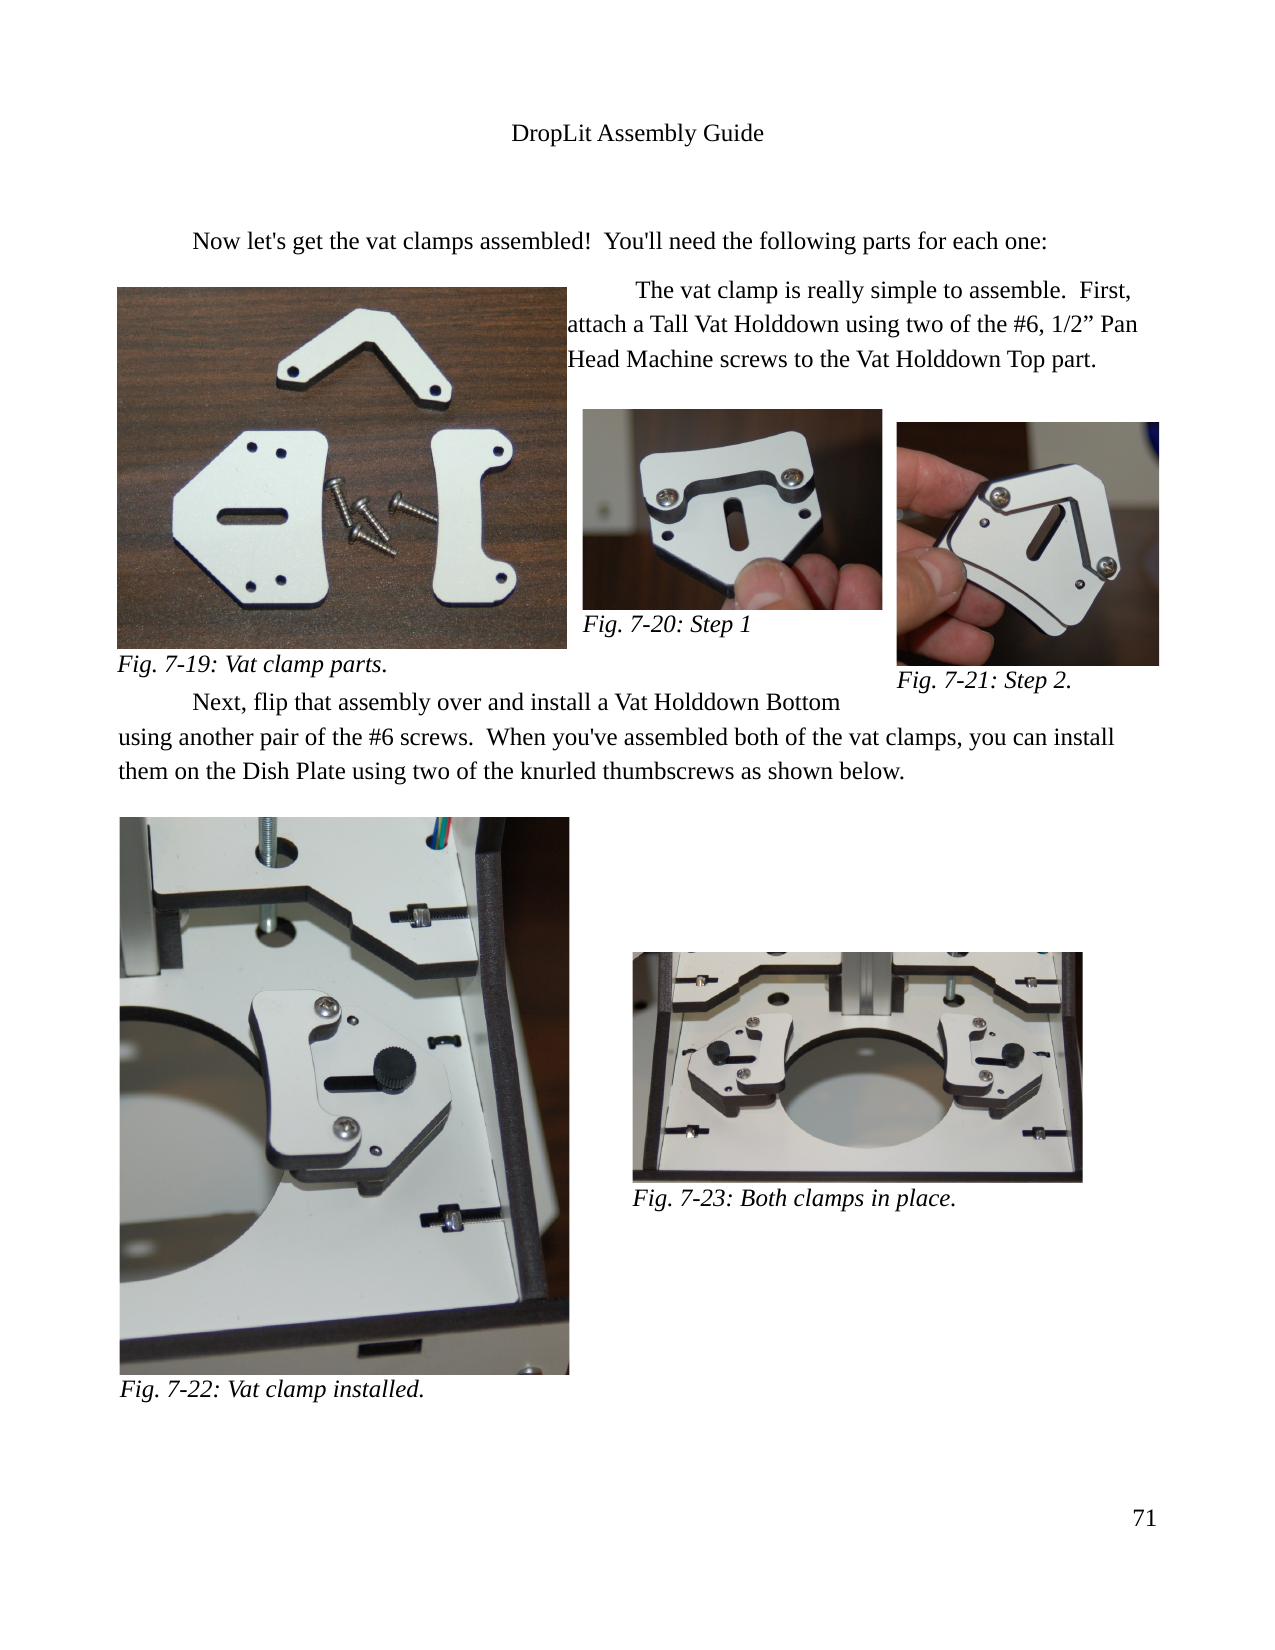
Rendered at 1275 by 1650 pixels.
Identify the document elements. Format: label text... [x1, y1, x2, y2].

text The vat clamp is really simple to assemble. First, attach a Tall Vat Holddown using two of the #6, 1/2” Pan Head Machine screws to the Vat Holddown Top part. [117, 275, 1157, 373]
picture [582, 409, 883, 610]
text Fig. 7-23: Both clamps in place. [632, 1183, 1082, 1212]
text [897, 410, 1159, 422]
picture [896, 422, 1160, 666]
text Fig. 7-20: Step 1 [583, 610, 883, 638]
text Fig. 7-19: Vat clamp parts. [117, 649, 567, 678]
picture [117, 287, 567, 649]
picture [119, 817, 570, 1375]
text Now let's get the vat clamps assembled! You'll need the following parts for each one: [118, 226, 1157, 255]
picture [632, 952, 1083, 1183]
text Fig. 7-22: Vat clamp installed. [119, 1375, 569, 1403]
text Fig. 7-21: Step 2. [897, 666, 1159, 694]
text [583, 397, 883, 409]
text Next, flip that assembly over and install a Vat Holddown Bottom using another pair of the #6 screws. When you've assembled both of the vat clamps, you can install them on the Dish Plate using two of the knurled thumbscrews as shown below. [118, 687, 1157, 785]
